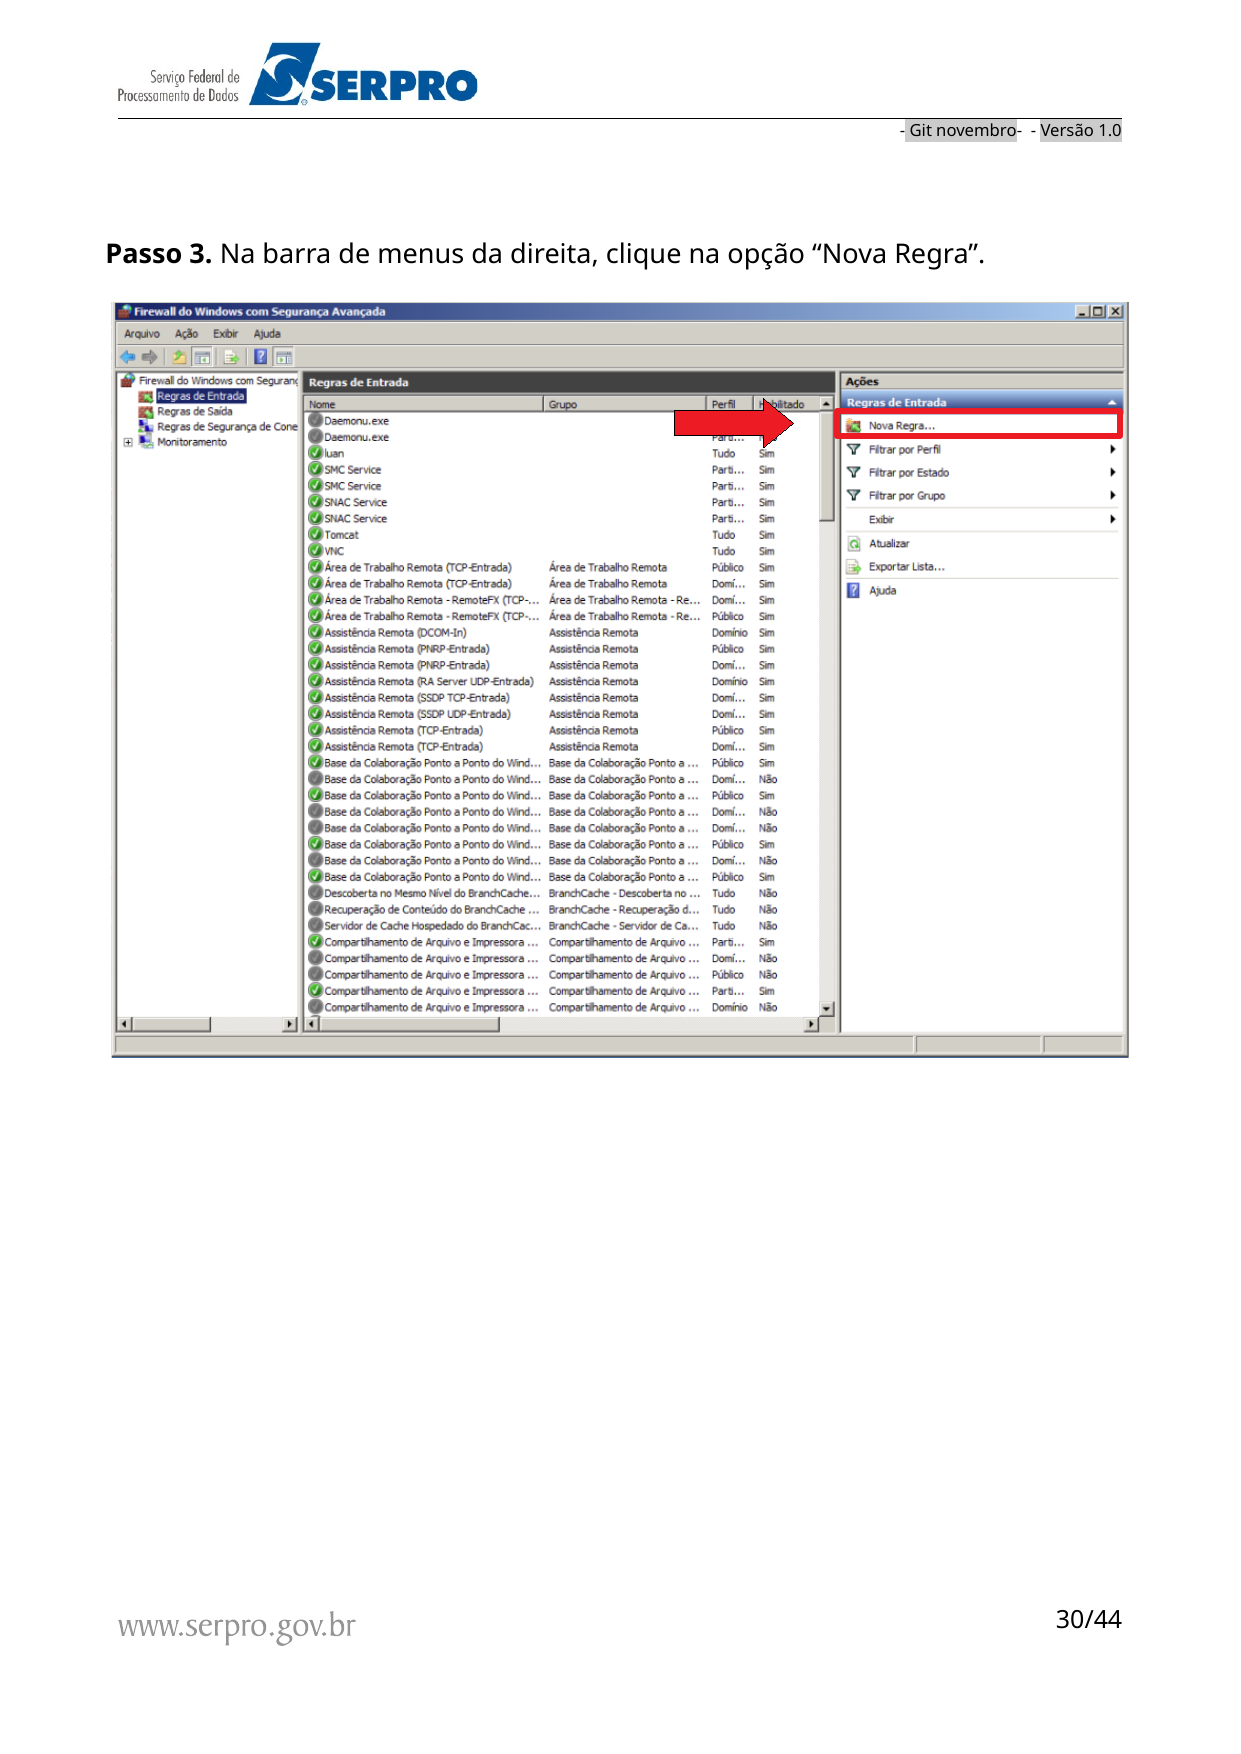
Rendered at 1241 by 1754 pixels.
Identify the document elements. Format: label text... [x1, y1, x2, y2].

picture [111, 302, 1129, 1058]
picture [118, 41, 478, 106]
text Passo 3. Na barra de menus da direita, clique na opção “Nova Regra”. [105, 234, 1122, 271]
